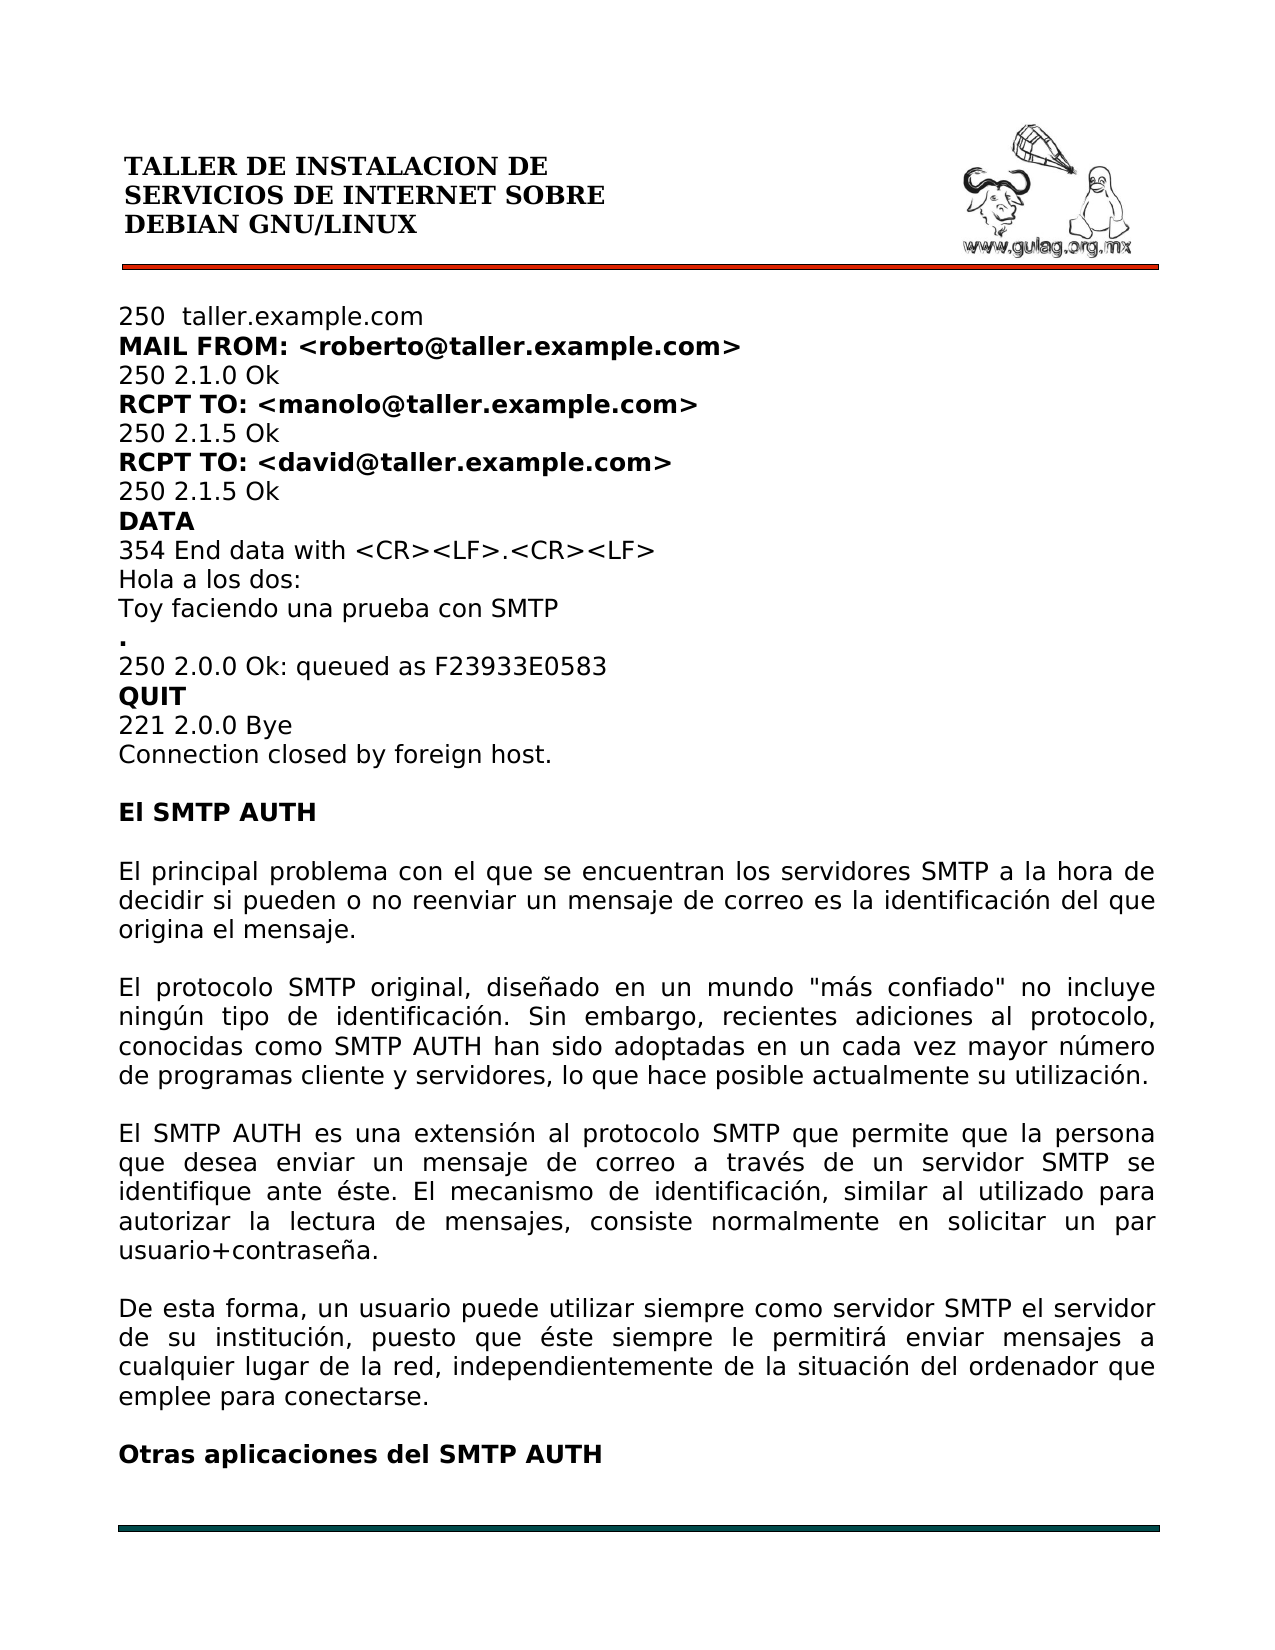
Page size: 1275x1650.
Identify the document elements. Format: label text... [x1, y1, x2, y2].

text Connection closed by foreign host. [118, 740, 1157, 769]
text De esta forma, un usuario puede utilizar siempre como servidor SMTP el servidor de su institución, puesto que éste siempre le permitirá enviar mensajes a cualquier lugar de la red, independientemente de la situación del ordenador que emplee para conectarse. [118, 1294, 1157, 1411]
text . [118, 623, 1157, 653]
text 250 taller.example.com [118, 303, 1157, 332]
text El protocolo SMTP original, diseñado en un mundo "más confiado" no incluye ningún tipo de identificación. Sin embargo, recientes adiciones al protocolo, conocidas como SMTP AUTH han sido adoptadas en un cada vez mayor número de programas cliente y servidores, lo que hace posible actualmente su utilización. [118, 973, 1157, 1090]
text 221 2.0.0 Bye [118, 711, 1157, 740]
text RCPT TO: <manolo@taller.example.com> [118, 390, 1157, 419]
text El principal problema con el que se encuentran los servidores SMTP a la hora de decidir si pueden o no reenviar un mensaje de correo es la identificación del que origina el mensaje. [118, 857, 1157, 944]
text 250 2.1.5 Ok [118, 419, 1157, 448]
text 250 2.0.0 Ok: queued as F23933E0583 [118, 653, 1157, 682]
text Hola a los dos: [118, 565, 1157, 594]
text El SMTP AUTH es una extensión al protocolo SMTP que permite que la persona que desea enviar un mensaje de correo a través de un servidor SMTP se identifique ante éste. El mecanismo de identificación, similar al utilizado para autorizar la lectura de mensajes, consiste normalmente en solicitar un par usuario+contraseña. [118, 1119, 1157, 1265]
text MAIL FROM: <roberto@taller.example.com> [118, 332, 1157, 361]
picture [961, 122, 1132, 260]
text El SMTP AUTH [118, 798, 1157, 828]
text 250 2.1.0 Ok [118, 361, 1157, 390]
text RCPT TO: <david@taller.example.com> [118, 448, 1157, 478]
text QUIT [118, 682, 1157, 711]
text 354 End data with <CR><LF>.<CR><LF> [118, 536, 1157, 565]
text Otras aplicaciones del SMTP AUTH [118, 1440, 1157, 1469]
text 250 2.1.5 Ok [118, 478, 1157, 507]
text Toy faciendo una prueba con SMTP [118, 594, 1157, 623]
text DATA [118, 507, 1157, 536]
